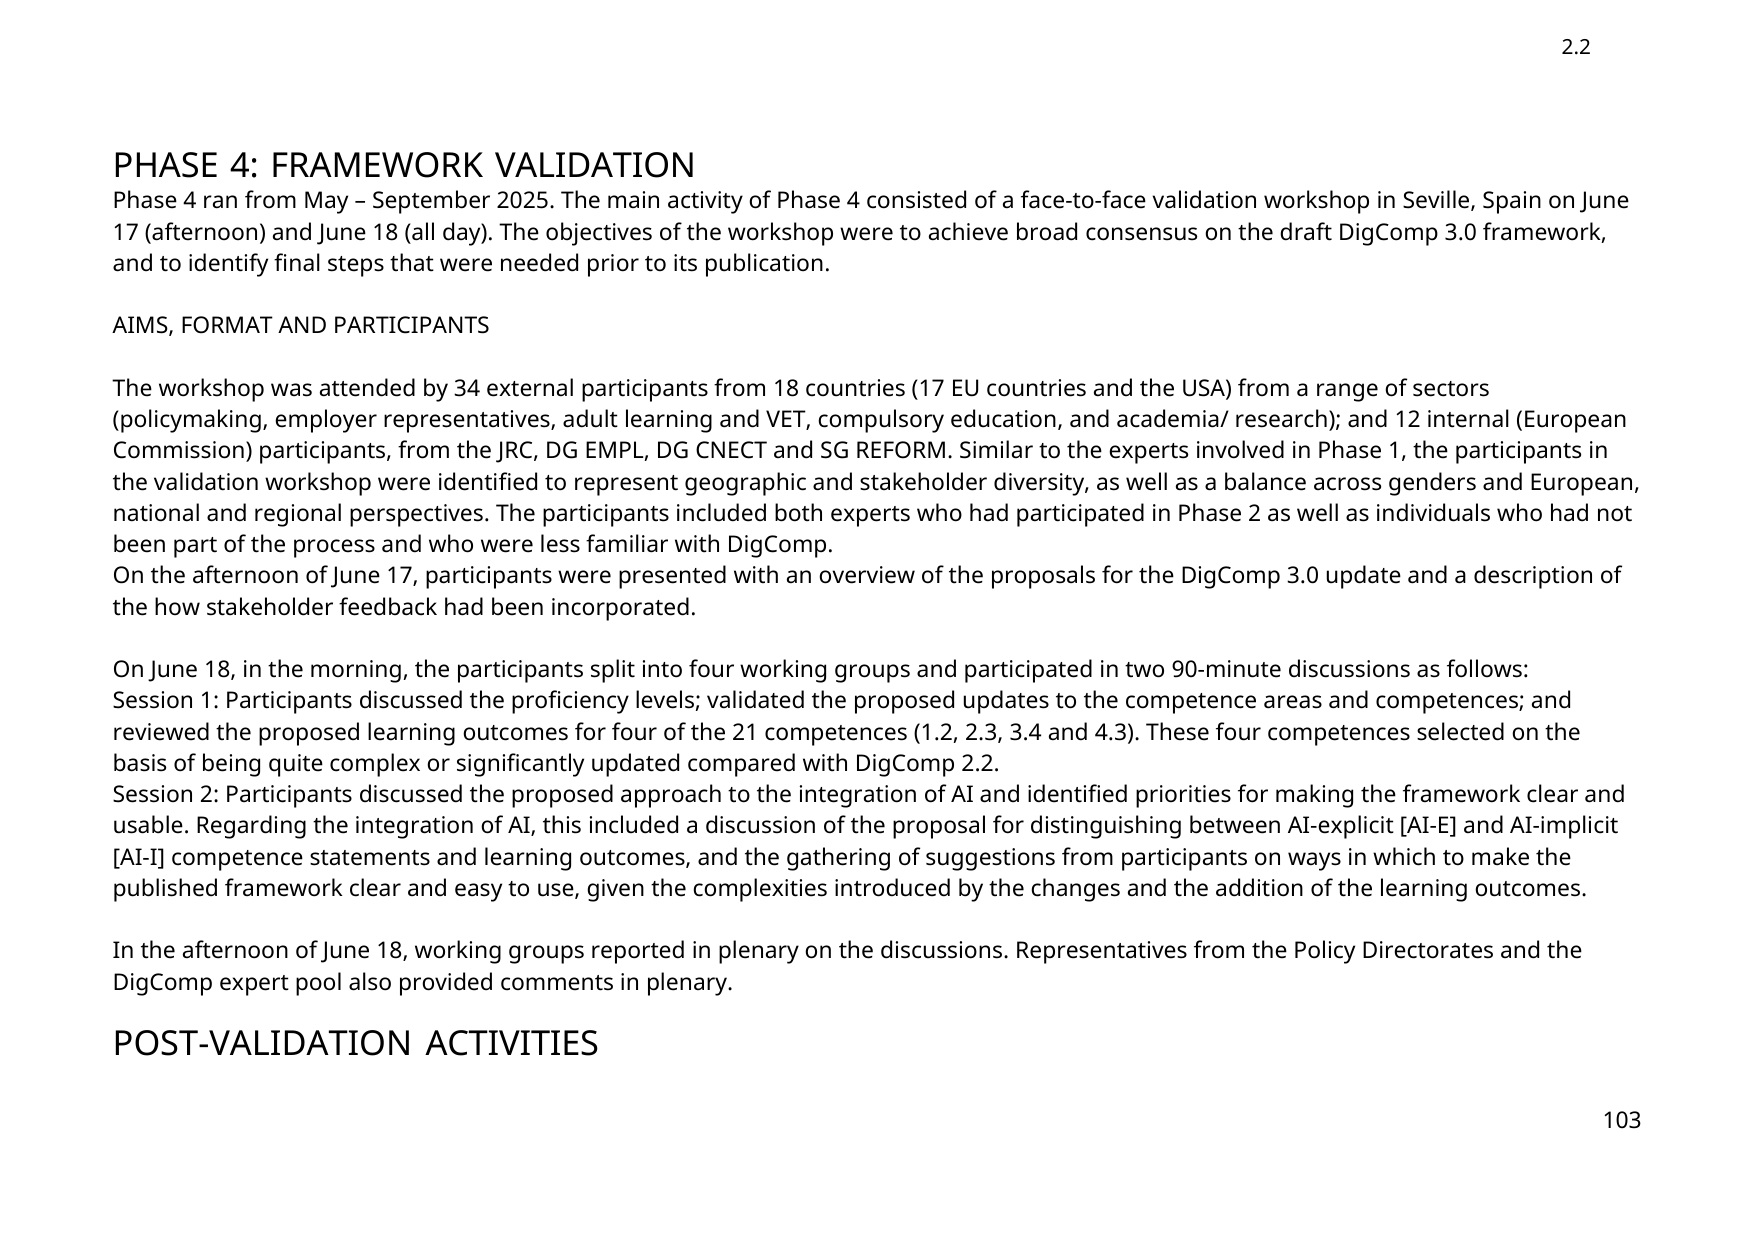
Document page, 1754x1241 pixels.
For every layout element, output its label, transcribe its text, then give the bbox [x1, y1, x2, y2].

text The workshop was attended by 34 external participants from 18 countries (17 EU countries and the USA) from a range of sectors (policymaking, employer representatives, adult learning and VET, compulsory education, and academia/ research); and 12 internal (European Commission) participants, from the JRC, DG EMPL, DG CNECT and SG REFORM. Similar to the experts involved in Phase 1, the participants in the validation workshop were identified to represent geographic and stakeholder diversity, as well as a balance across genders and European, national and regional perspectives. The participants included both experts who had participated in Phase 2 as well as individuals who had not been part of the process and who were less familiar with DigComp. [112, 372, 1641, 559]
text On June 18, in the morning, the participants split into four working groups and participated in two 90-minute discussions as follows: [112, 653, 1641, 684]
subtitle POST-VALIDATION ACTIVITIES [112, 1028, 1641, 1062]
text Phase 4 ran from May – September 2025. The main activity of Phase 4 consisted of a face-to-face validation workshop in Seville, Spain on June 17 (afternoon) and June 18 (all day). The objectives of the workshop were to achieve broad consensus on the draft DigComp 3.0 framework, and to identify final steps that were needed prior to its publication. [112, 184, 1641, 278]
text Session 2: Participants discussed the proposed approach to the integration of AI and identified priorities for making the framework clear and usable. Regarding the integration of AI, this included a discussion of the proposal for distinguishing between AI-explicit [AI-E] and AI-implicit [AI-I] competence statements and learning outcomes, and the gathering of suggestions from participants on ways in which to make the published framework clear and easy to use, given the complexities introduced by the changes and the addition of the learning outcomes. [112, 778, 1641, 903]
text Session 1: Participants discussed the proficiency levels; validated the proposed updates to the competence areas and competences; and reviewed the proposed learning outcomes for four of the 21 competences (1.2, 2.3, 3.4 and 4.3). These four competences selected on the basis of being quite complex or significantly updated compared with DigComp 2.2. [112, 684, 1641, 778]
text In the afternoon of June 18, working groups reported in plenary on the discussions. Representatives from the Policy Directorates and the DigComp expert pool also provided comments in plenary. [112, 934, 1641, 997]
text On the afternoon of June 17, participants were presented with an overview of the proposals for the DigComp 3.0 update and a description of the how stakeholder feedback had been incorporated. [112, 559, 1641, 622]
text AIMS, FORMAT AND PARTICIPANTS [112, 309, 1641, 341]
subtitle PHASE 4: FRAMEWORK VALIDATION [112, 150, 1641, 184]
